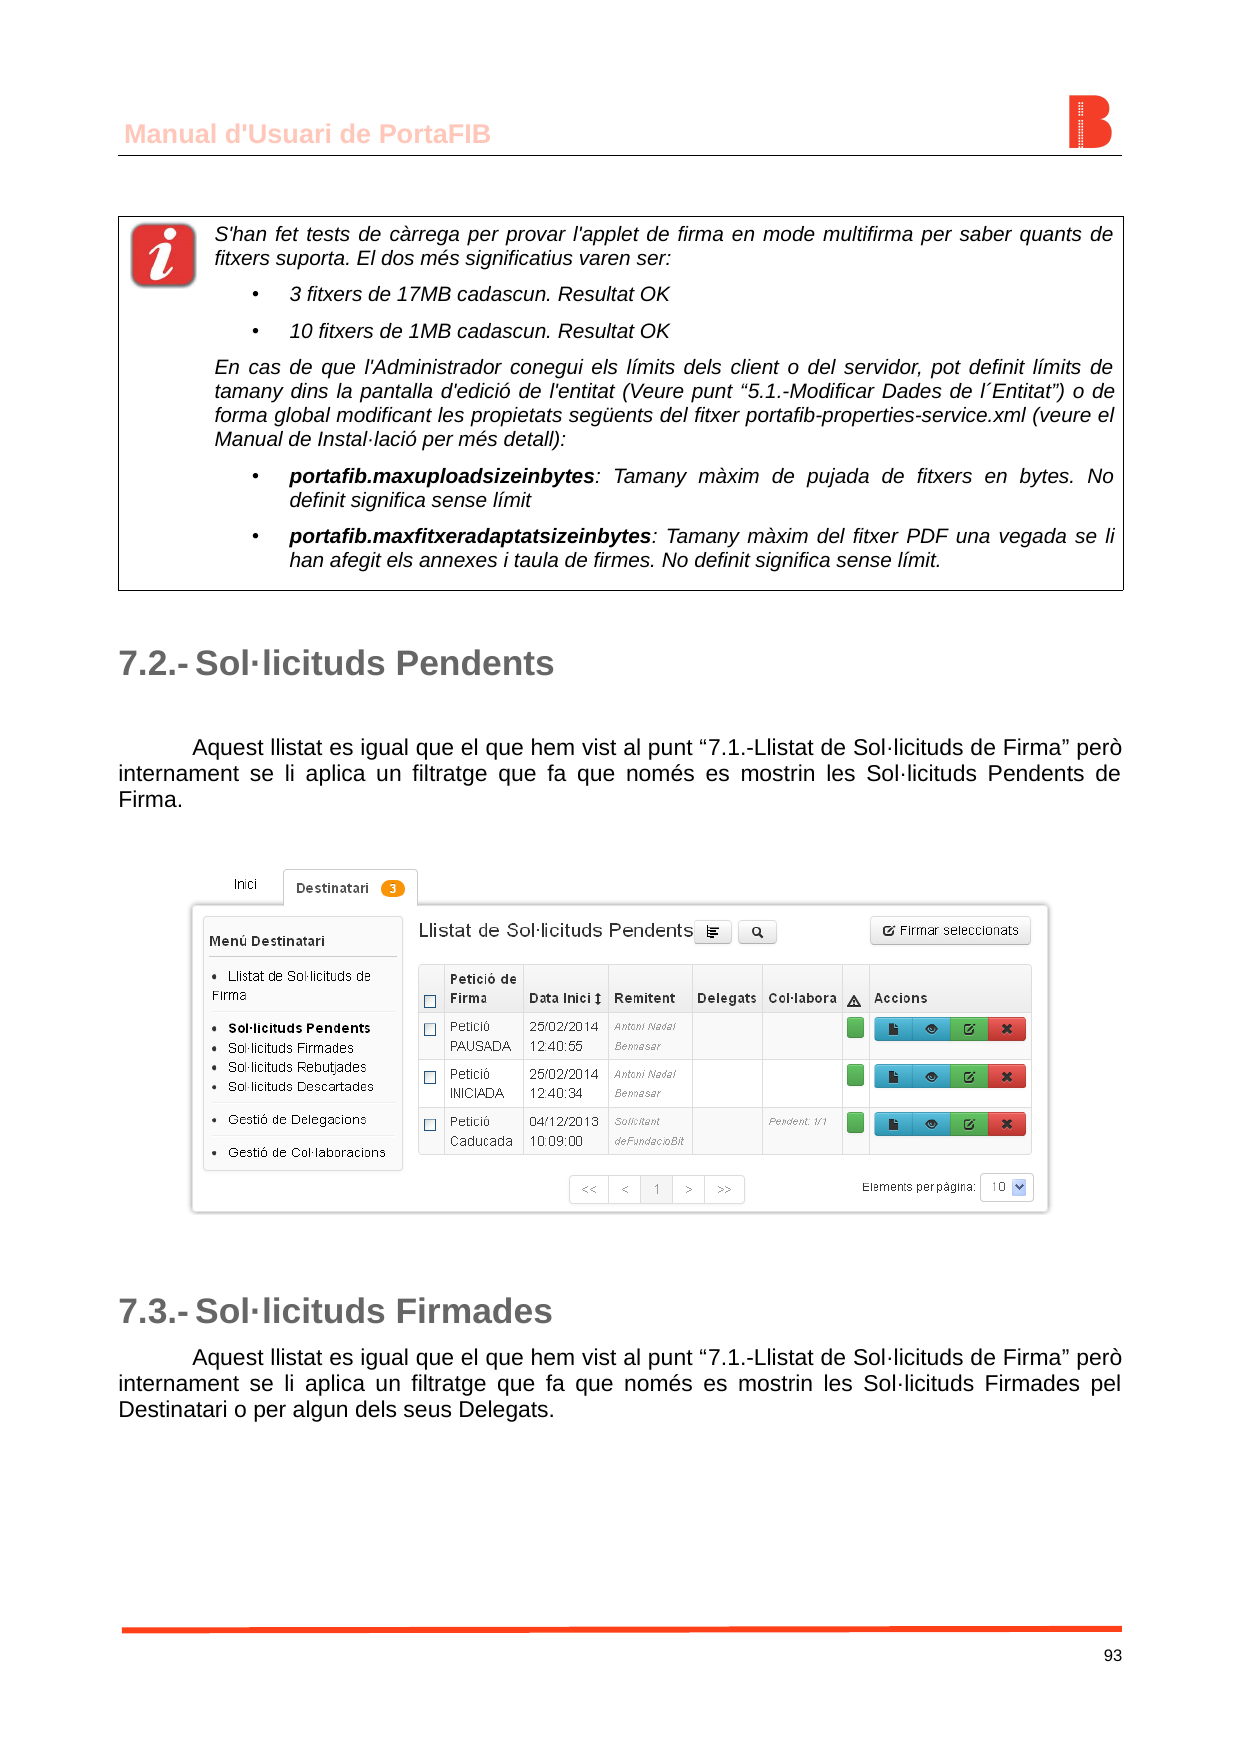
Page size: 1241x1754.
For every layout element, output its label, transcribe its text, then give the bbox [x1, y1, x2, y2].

table_header [119, 217, 209, 590]
subtitle Sol·licituds Pendents [118, 642, 1122, 682]
text Aquest llistat es igual que el que hem vist al punt “7.1.-Llistat de Sol·licituds de Firma” però internament se li aplica un filtratge que fa que només es mostrin les Sol·licituds Firmades pel Destinatari o per algun dels seus Delegats. [118, 1344, 1122, 1423]
picture [1063, 94, 1117, 150]
text Aquest llistat es igual que el que hem vist al punt “7.1.-Llistat de Sol·licituds de Firma” però internament se li aplica un filtratge que fa que només es mostrin les Sol·licituds Pendents de Firma. [118, 734, 1122, 813]
table_header S'han fet tests de càrrega per provar l'applet de firma en mode multifirma per saber quants de fitxers suporta. El dos més significatius varen ser: 3 fitxers de 17MB cadascun. Resultat OK 10 fitxers de 1MB cadascun. Resultat OK En cas de que l'Administrador conegui els límits dels client o del servidor, pot definit límits de tamany dins la pantalla d'edició de l'entitat (Veure punt “5.1.-Modificar Dades de l´Entitat”) o de forma global modificant les propietats següents del fitxer portafib-properties-service.xml (veure el Manual de Instal·lació per més detall): portafib.maxuploadsizeinbytes: Tamany màxim de pujada de fitxers en bytes. No definit significa sense límit portafib.maxfitxeradaptatsizeinbytes: Tamany màxim del fitxer PDF una vegada se li han afegit els annexes i taula de firmes. No definit significa sense límit. [209, 217, 1123, 590]
subtitle Sol·licituds Firmades [118, 1291, 1122, 1331]
picture [186, 864, 1054, 1215]
picture [129, 221, 198, 289]
